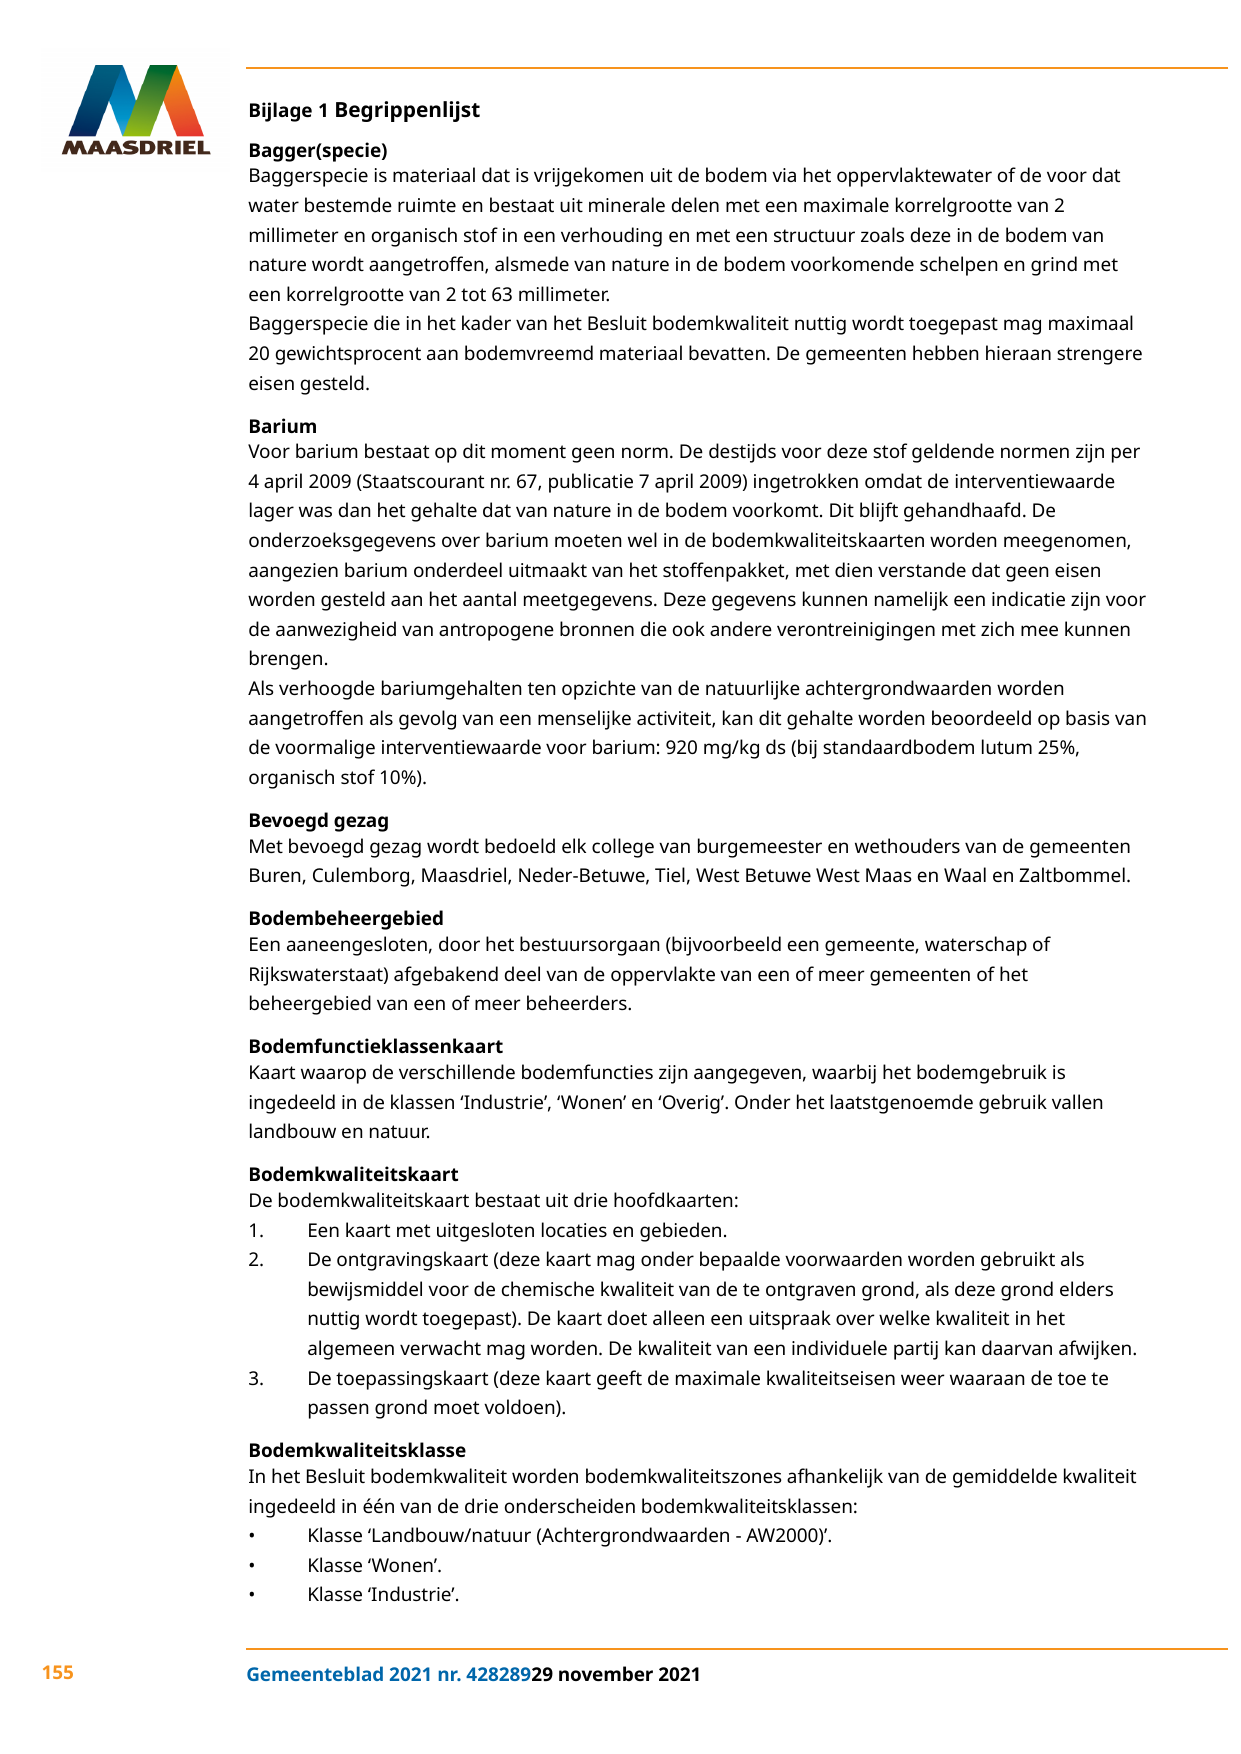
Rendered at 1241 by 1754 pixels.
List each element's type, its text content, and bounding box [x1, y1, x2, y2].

text Kaart waarop de verschillende bodemfuncties zijn aangegeven, waarbij het bodemgebruik is ingedeeld in de klassen ‘Industrie’, ‘Wonen’ en ‘Overig’. Onder het laatstgenoemde gebruik vallen landbouw en natuur. [248, 1059, 1152, 1144]
text Bagger(specie) [248, 137, 1152, 163]
list De ontgravingskaart (deze kaart mag onder bepaalde voorwaarden worden gebruikt als bewijsmiddel voor de chemische kwaliteit van de te ontgraven grond, als deze grond elders nuttig wordt toegepast). De kaart doet alleen een uitspraak over welke kwaliteit in het algemeen verwacht mag worden. De kwaliteit van een individuele partij kan daarvan afwijken. [248, 1246, 1152, 1361]
text Een aaneengesloten, door het bestuursorgaan (bijvoorbeeld een gemeente, waterschap of Rijkswaterstaat) afgebakend deel van de oppervlakte van een of meer gemeenten of het beheergebied van een of meer beheerders. [248, 931, 1152, 1016]
text Bijlage 1 Begrippenlijst [248, 95, 1152, 123]
text De bodemkwaliteitskaart bestaat uit drie hoofdkaarten: [248, 1187, 1152, 1213]
text Barium [248, 413, 1152, 438]
list De toepassingskaart (deze kaart geeft de maximale kwaliteitseisen weer waaraan de toe te passen grond moet voldoen). [248, 1365, 1152, 1420]
list Een kaart met uitgesloten locaties en gebieden. [248, 1217, 1152, 1243]
picture [41, 47, 231, 172]
text In het Besluit bodemkwaliteit worden bodemkwaliteitszones afhankelijk van de gemiddelde kwaliteit ingedeeld in één van de drie onderscheiden bodemkwaliteitsklassen: [248, 1463, 1152, 1518]
text Baggerspecie die in het kader van het Besluit bodemkwaliteit nuttig wordt toegepast mag maximaal 20 gewichtsprocent aan bodemvreemd materiaal bevatten. De gemeenten hebben hieraan strengere eisen gesteld. [248, 311, 1152, 395]
text Als verhoogde bariumgehalten ten opzichte van de natuurlijke achtergrondwaarden worden aangetroffen als gevolg van een menselijke activiteit, kan dit gehalte worden beoordeeld op basis van de voormalige interventiewaarde voor barium: 920 mg/kg ds (bij standaardbodem lutum 25%, organisch stof 10%). [248, 675, 1152, 790]
text Bodemkwaliteitsklasse [248, 1437, 1152, 1463]
text Bodembeheergebied [248, 906, 1152, 931]
list Klasse ‘Wonen’. [248, 1552, 1152, 1578]
text Baggerspecie is materiaal dat is vrijgekomen uit de bodem via het oppervlaktewater of de voor dat water bestemde ruimte en bestaat uit minerale delen met een maximale korrelgrootte van 2 millimeter en organisch stof in een verhouding en met een structuur zoals deze in de bodem van nature wordt aangetroffen, alsmede van nature in de bodem voorkomende schelpen en grind met een korrelgrootte van 2 tot 63 millimeter. [248, 163, 1152, 307]
text Bodemfunctieklassenkaart [248, 1033, 1152, 1059]
text Bodemkwaliteitskaart [248, 1162, 1152, 1187]
text Bevoegd gezag [248, 807, 1152, 833]
text Voor barium bestaat op dit moment geen norm. De destijds voor deze stof geldende normen zijn per 4 april 2009 (Staatscourant nr. 67, publicatie 7 april 2009) ingetrokken omdat de interventiewaarde lager was dan het gehalte dat van nature in de bodem voorkomt. Dit blijft gehandhaafd. De onderzoeksgegevens over barium moeten wel in de bodemkwaliteitskaarten worden meegenomen, aangezien barium onderdeel uitmaakt van het stoffenpakket, met dien verstande dat geen eisen worden gesteld aan het aantal meetgegevens. Deze gegevens kunnen namelijk een indicatie zijn voor de aanwezigheid van antropogene bronnen die ook andere verontreinigingen met zich mee kunnen brengen. [248, 438, 1152, 671]
list Klasse ‘Landbouw/natuur (Achtergrondwaarden - AW2000)’. [248, 1522, 1152, 1548]
list Klasse ‘Industrie’. [248, 1582, 1152, 1607]
text Met bevoegd gezag wordt bedoeld elk college van burgemeester en wethouders van de gemeenten Buren, Culemborg, Maasdriel, Neder-Betuwe, Tiel, West Betuwe West Maas en Waal en Zaltbommel. [248, 833, 1152, 888]
